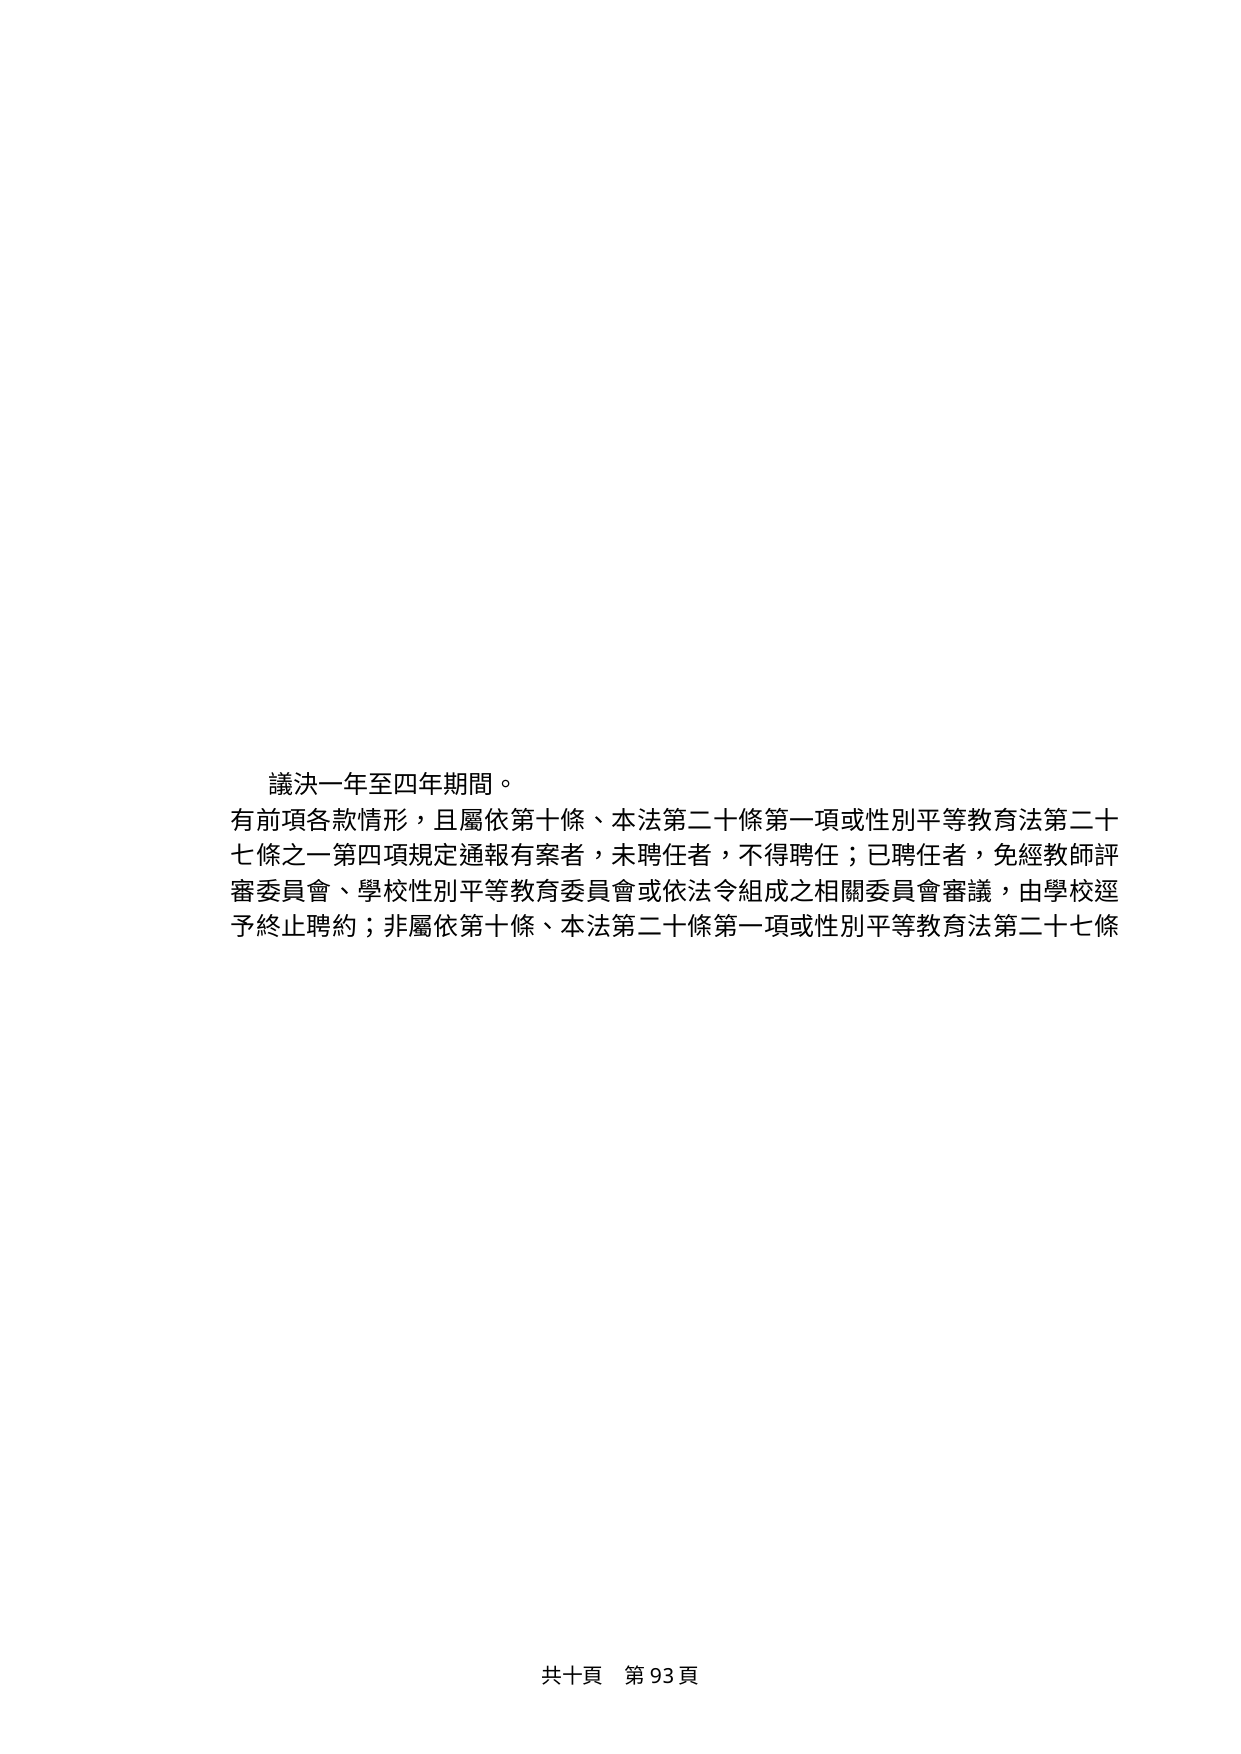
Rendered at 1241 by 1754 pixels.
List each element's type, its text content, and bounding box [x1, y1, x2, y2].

text 有前項各款情形，且屬依第十條、本法第二十條第一項或性別平等教育法第二十七條之一第四項規定通報有案者，未聘任者，不得聘任；已聘任者，免經教師評審委員會、學校性別平等教育委員會或依法令組成之相關委員會審議，由學校逕予終止聘約；非屬依第十條、本法第二十條第一項或性別平等教育法第二十七條 [230, 801, 1122, 943]
text 議決一年至四年期間。 [118, 766, 1122, 801]
